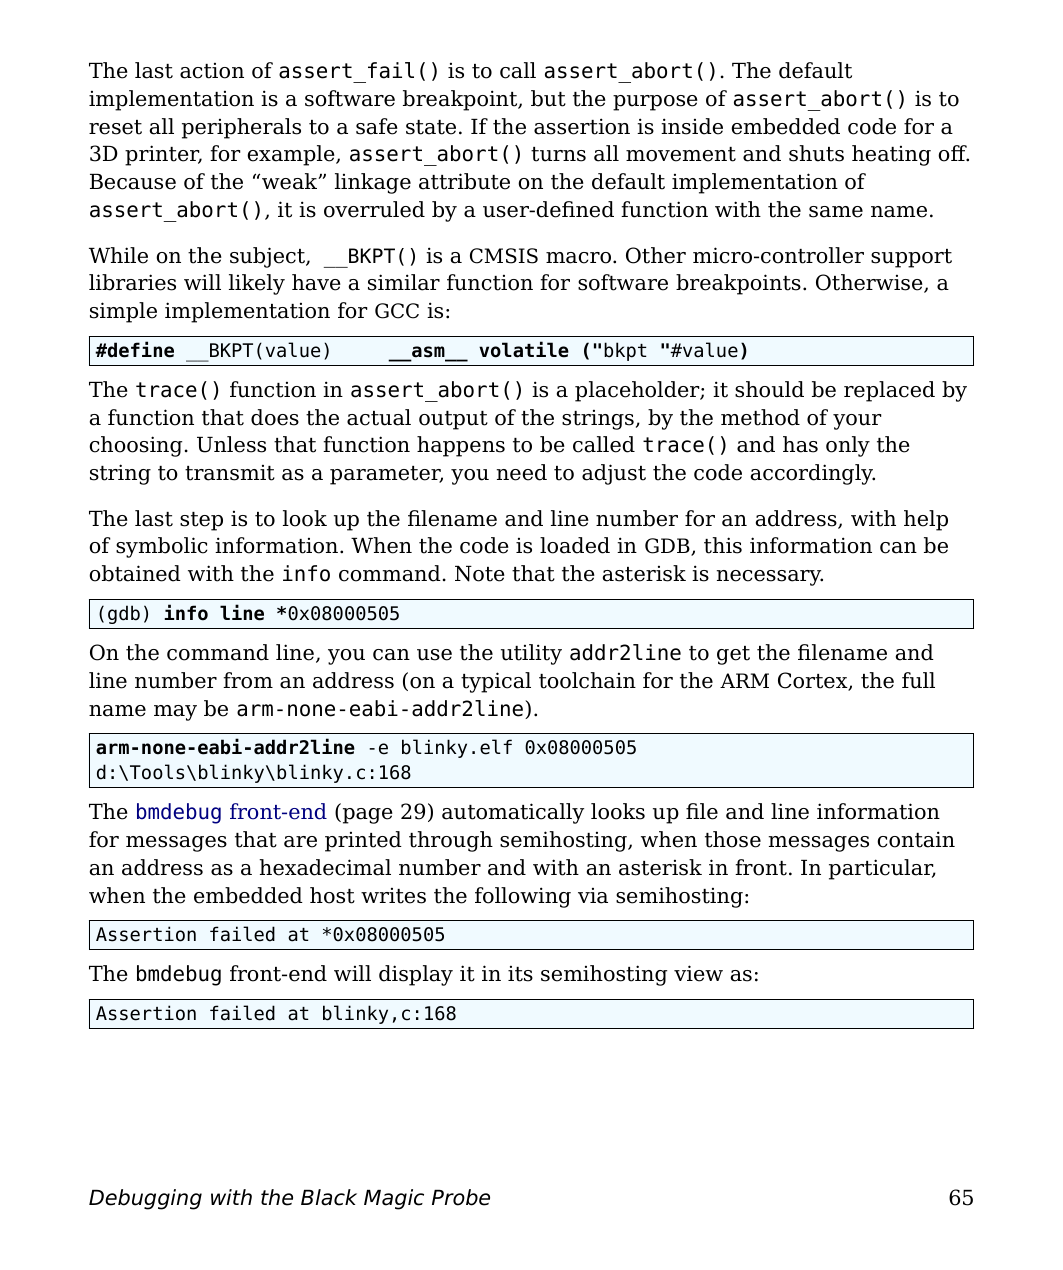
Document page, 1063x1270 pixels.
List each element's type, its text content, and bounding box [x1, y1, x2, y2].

text Assertion failed at blinky,c:168 [90, 1000, 973, 1028]
text Assertion failed at *0x08000505 [90, 921, 973, 949]
text On the command line, you can use the utility addr2line to get the filename and line number from an address (on a typical toolchain for the ARM Cortex, the full name may be arm‑none‑eabi‑addr2line). [88, 641, 974, 721]
text The bmdebug front-end will display it in its semihosting view as: [88, 962, 974, 986]
text While on the subject, __BKPT() is a CMSIS macro. Other micro-controller support libraries will likely have a similar function for software breakpoints. Otherwise, a simple implementation for GCC is: [88, 244, 974, 323]
text #define __BKPT(value) __asm__ volatile ("bkpt "#value) [90, 337, 973, 365]
text (gdb) info line *0x08000505 [90, 600, 973, 628]
text The trace() function in assert_abort() is a placeholder; it should be replaced by a function that does the actual output of the strings, by the method of your choosing. Unless that function happens to be called trace() and has only the string to transmit as a parameter, you need to adjust the code accordingly. [88, 378, 974, 486]
text The bmdebug front-end (page 29) automatically looks up file and line information for messages that are printed through semihosting, when those messages contain an address as a hexadecimal number and with an asterisk in front. In particular, when the embedded host writes the following via semihosting: [88, 800, 974, 908]
text The last step is to look up the filename and line number for an address, with help of symbolic information. When the code is loaded in GDB, this information can be obtained with the info command. Note that the asterisk is necessary. [88, 507, 974, 587]
text The last action of assert_fail() is to call assert_abort(). The default implementation is a software breakpoint, but the purpose of assert_abort() is to reset all peripherals to a safe state. If the assertion is inside embedded code for a 3D printer, for example, assert_abort() turns all movement and shuts heating off. Because of the “weak” linkage attribute on the default implementation of assert_abort(), it is overruled by a user-defined function with the same name. [88, 59, 974, 222]
text d:\Tools\blinky\blinky.c:168 [90, 758, 973, 787]
text arm-none-eabi-addr2line -e blinky.elf 0x08000505 [90, 734, 973, 758]
